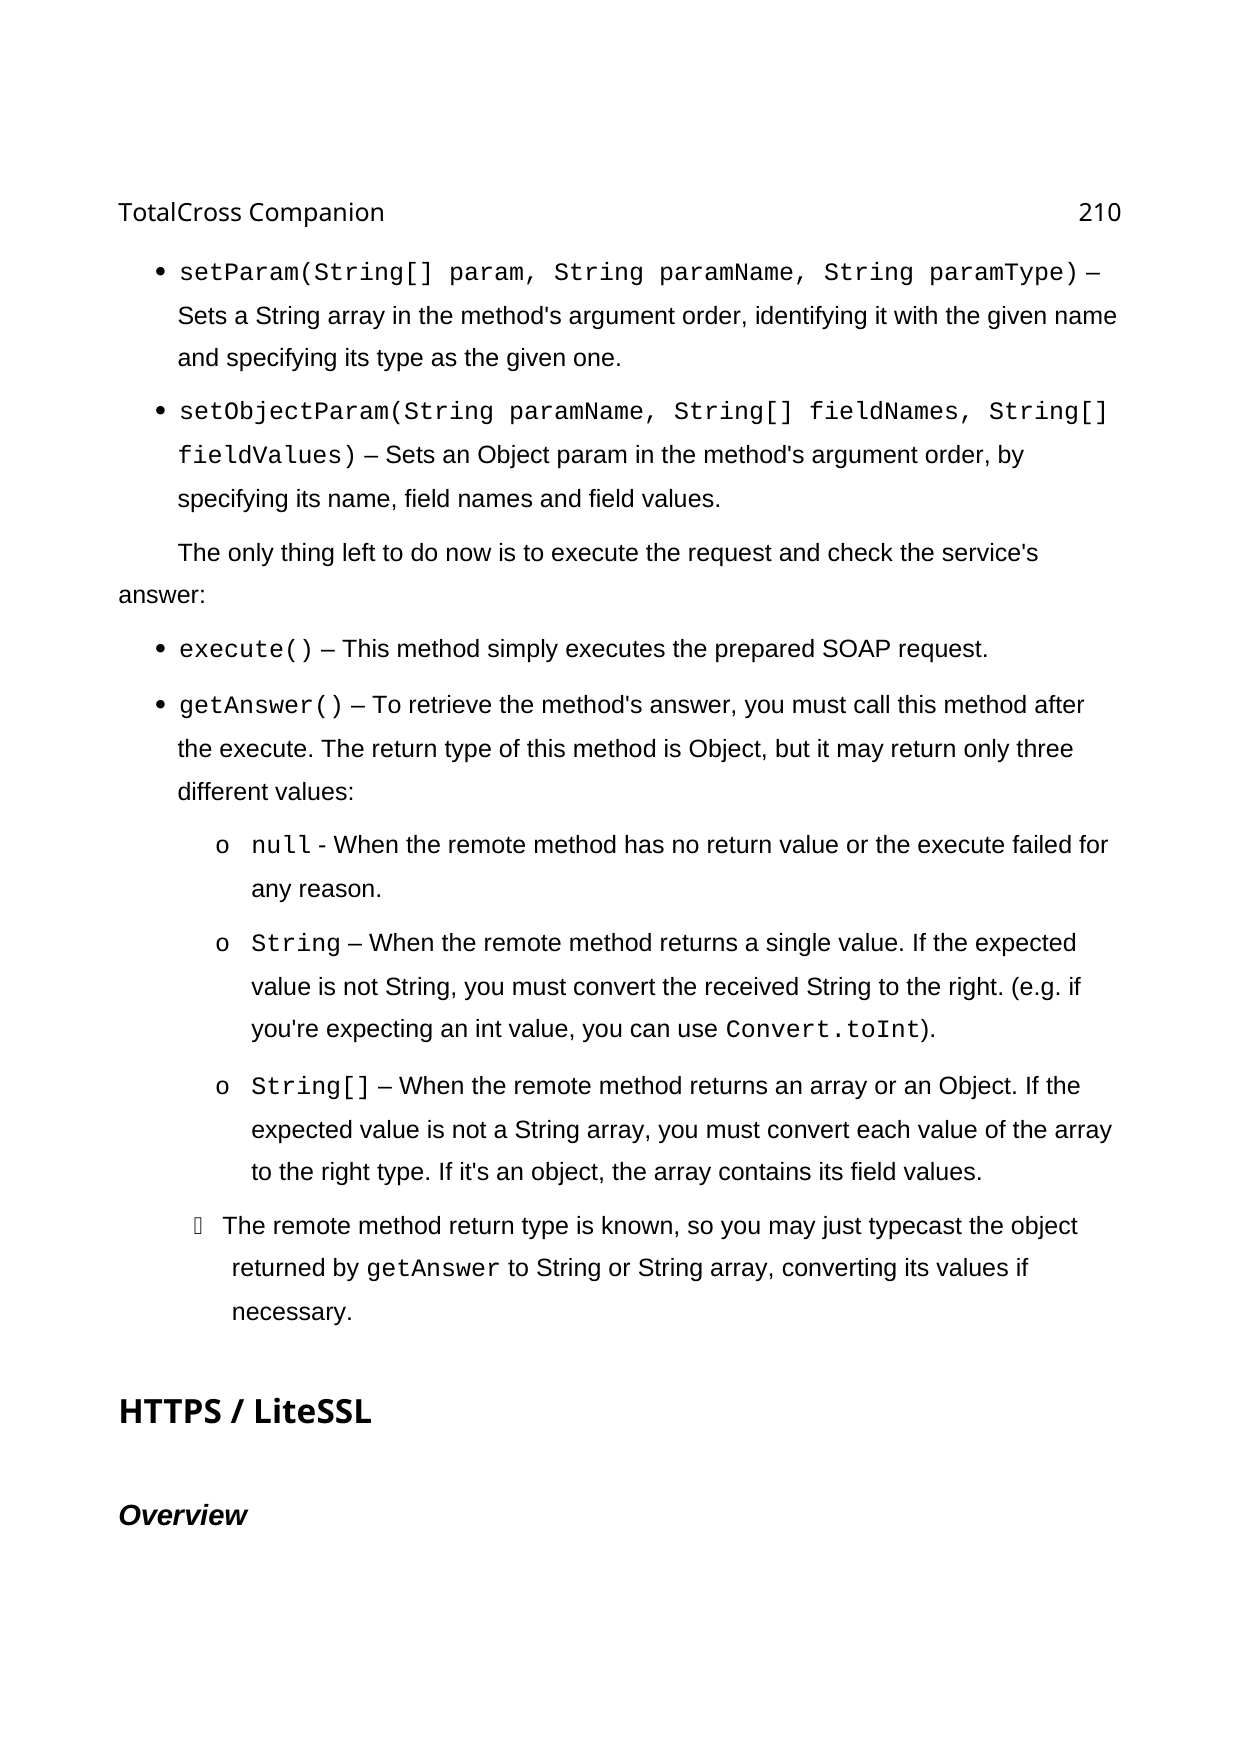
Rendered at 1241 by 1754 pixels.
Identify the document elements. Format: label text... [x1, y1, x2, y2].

subtitle HTTPS / LiteSSL [118, 1387, 1122, 1433]
text The only thing left to do now is to execute the request and check the service's answer: [118, 539, 1122, 609]
list String[] – When the remote method returns an array or an Object. If the expected value is not a String array, you must convert each value of the array to the right type. If it's an object, the array contains its field values. [215, 1072, 1122, 1186]
list setObjectParam(String paramName, String[] fieldNames, String[] fieldValues) – Sets an Object param in the method's argument order, by specifying its name, field names and field values. [156, 398, 1122, 513]
list null - When the remote method has no return value or the execute failed for any reason. [215, 831, 1122, 903]
subtitle Overview [118, 1498, 1122, 1531]
list setParam(String[] param, String paramName, String paramType) – Sets a String array in the method's argument order, identifying it with the given name and specifying its type as the given one. [156, 258, 1122, 372]
list execute() – This method simply executes the prepared SOAP request. [156, 634, 1122, 664]
list getAnswer() – To retrieve the method's answer, you must call this method after the execute. The return type of this method is Object, but it may return only three different values: [156, 691, 1122, 805]
list The remote method return type is known, so you may just typecast the object returned by getAnswer to String or String array, converting its values if necessary. [194, 1212, 1122, 1326]
list String – When the remote method returns a single value. If the expected value is not String, you must convert the received String to the right. (e.g. if you're expecting an int value, you can use Convert.toInt). [215, 929, 1122, 1045]
